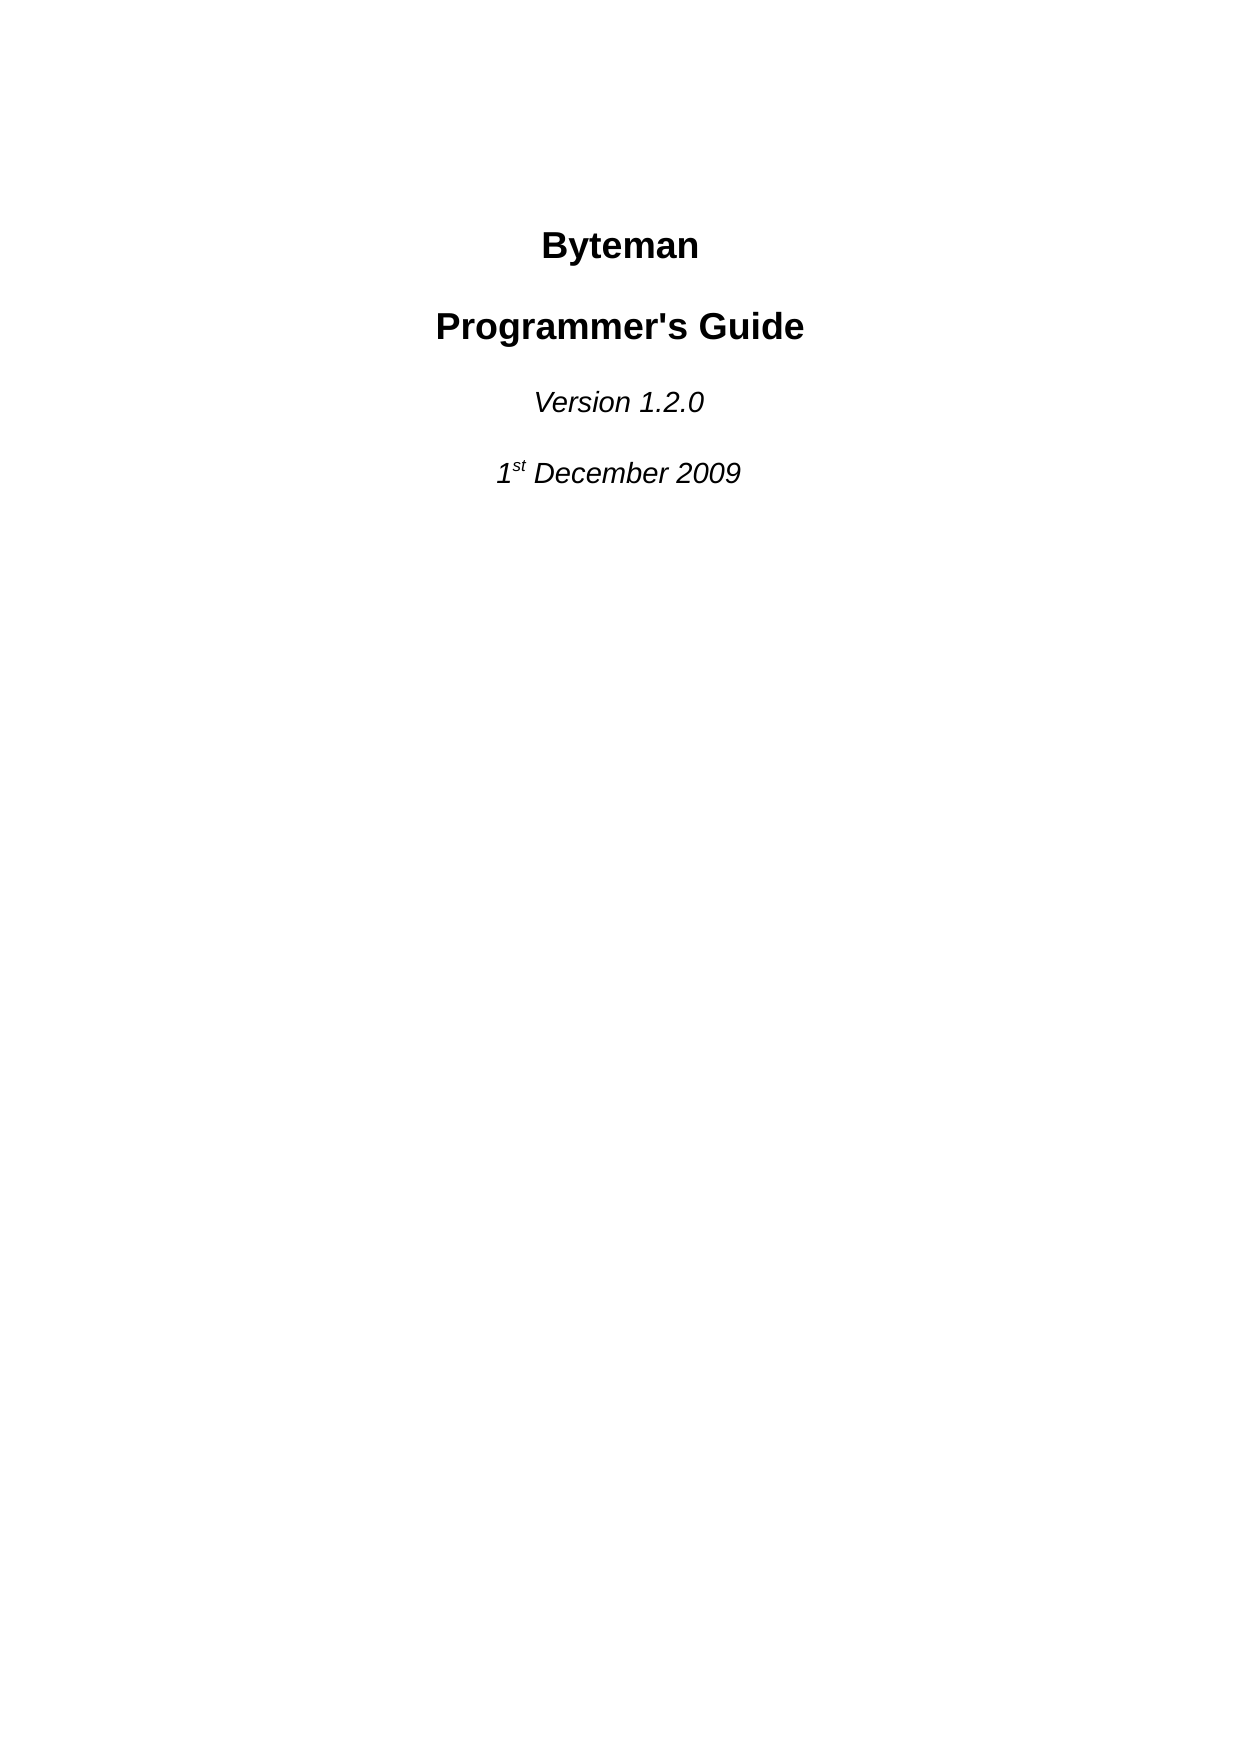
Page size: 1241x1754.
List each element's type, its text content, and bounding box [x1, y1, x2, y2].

subtitle Version 1.2.0 [118, 385, 1122, 418]
title Programmer's Guide [118, 304, 1122, 347]
subtitle 1st December 2009 [118, 456, 1122, 489]
title Byteman [118, 224, 1122, 267]
